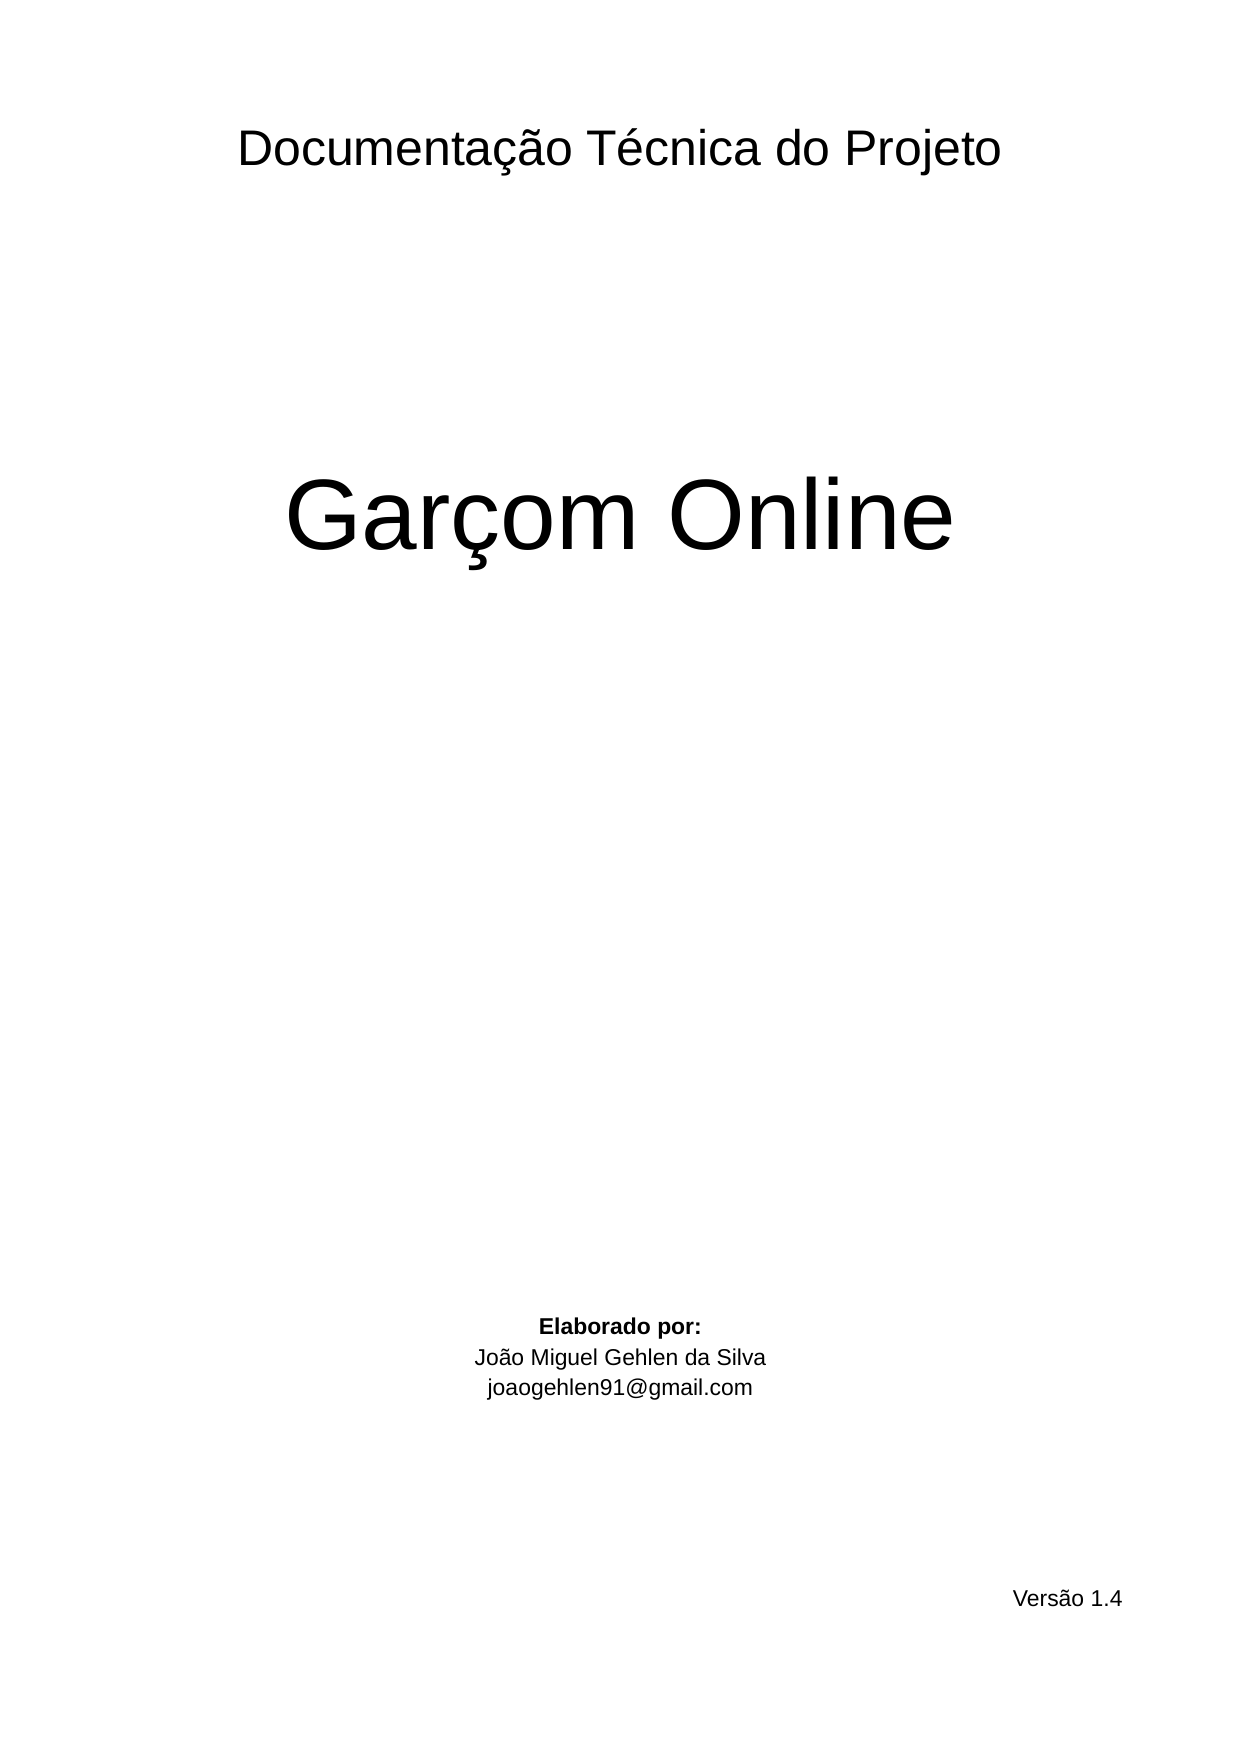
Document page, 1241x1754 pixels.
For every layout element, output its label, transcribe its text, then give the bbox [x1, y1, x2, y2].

text Elaborado por: [118, 1313, 1122, 1339]
text Versão 1.4 [118, 1585, 1122, 1611]
text joaogehlen91@gmail.com [118, 1374, 1122, 1400]
text João Miguel Gehlen da Silva [118, 1343, 1122, 1370]
text Documentação Técnica do Projeto [118, 118, 1122, 176]
text Garçom Online [118, 456, 1122, 571]
